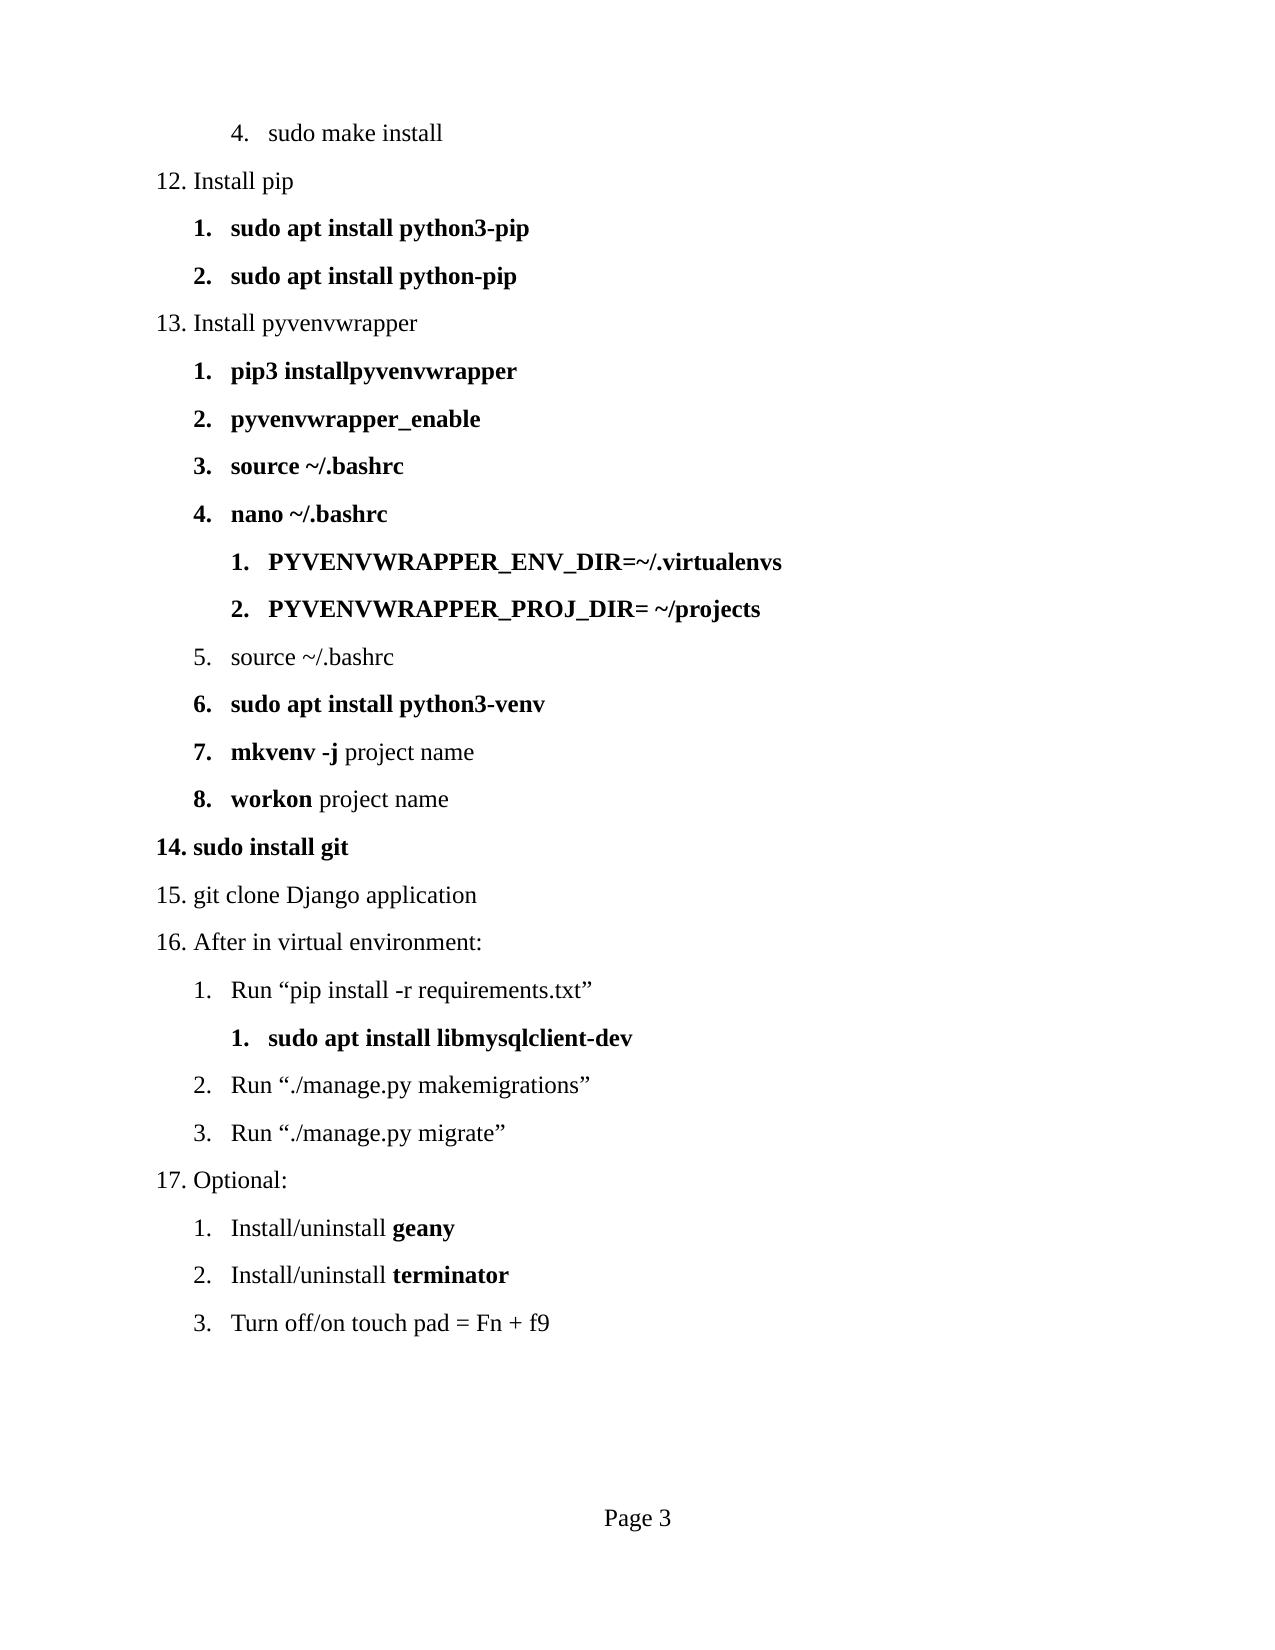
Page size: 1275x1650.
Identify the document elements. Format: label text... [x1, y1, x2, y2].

list workon project name [193, 784, 1157, 813]
list sudo apt install python-pip [193, 261, 1157, 290]
list source ~/.bashrc [193, 642, 1157, 671]
list Run “./manage.py makemigrations” [193, 1070, 1157, 1099]
list sudo apt install libmysqlclient-dev [231, 1023, 1157, 1051]
list PYVENVWRAPPER_ENV_DIR=~/.virtualenvs [231, 547, 1157, 575]
list pip3 installpyvenvwrapper [193, 356, 1157, 385]
list git clone Django application [156, 880, 1157, 908]
list Install pyvenvwrapper [156, 308, 1157, 337]
list Install/uninstall terminator [193, 1261, 1157, 1289]
list Optional: [156, 1165, 1157, 1194]
list Install pip [156, 166, 1157, 194]
list Turn off/on touch pad = Fn + f9 [193, 1308, 1157, 1337]
list Install/uninstall geany [193, 1213, 1157, 1242]
list pyvenvwrapper_enable [193, 404, 1157, 432]
list sudo make install [231, 118, 1157, 147]
list sudo apt install python3-venv [193, 689, 1157, 718]
list sudo install git [156, 832, 1157, 861]
list PYVENVWRAPPER_PROJ_DIR= ~/projects [231, 594, 1157, 623]
list Run “pip install -r requirements.txt” [193, 975, 1157, 1004]
list mkvenv -j project name [193, 737, 1157, 766]
list nano ~/.bashrc [193, 499, 1157, 528]
list After in virtual environment: [156, 927, 1157, 956]
list sudo apt install python3-pip [193, 213, 1157, 242]
list Run “./manage.py migrate” [193, 1118, 1157, 1147]
list source ~/.bashrc [193, 451, 1157, 480]
